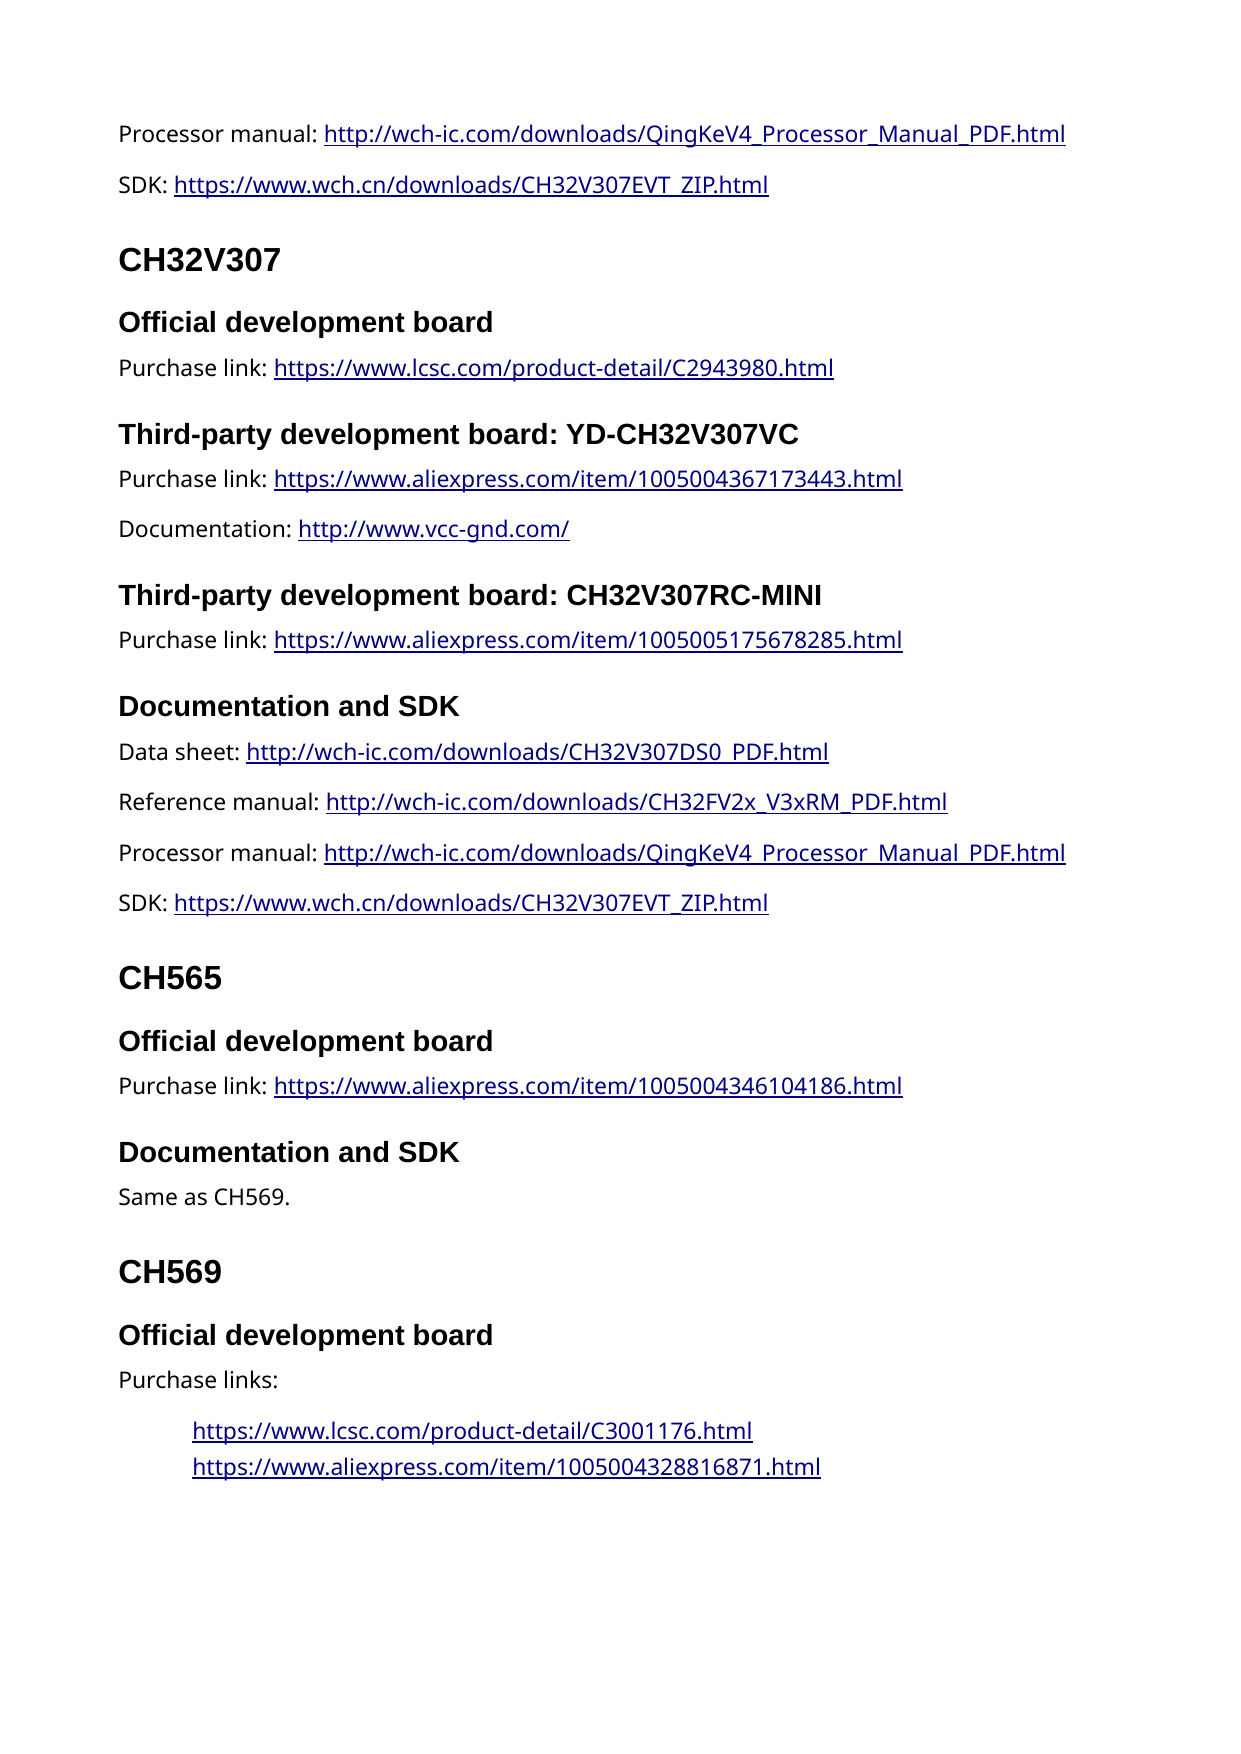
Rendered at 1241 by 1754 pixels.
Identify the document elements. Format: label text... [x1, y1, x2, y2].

subtitle Third-party development board: CH32V307RC-MINI [118, 578, 1122, 612]
text Purchase link: https://www.aliexpress.com/item/1005005175678285.html [118, 624, 1122, 656]
subtitle Documentation and SDK [118, 689, 1122, 723]
text Processor manual: http://wch-ic.com/downloads/QingKeV4_Processor_Manual_PDF.html [118, 118, 1122, 149]
text SDK: https://www.wch.cn/downloads/CH32V307EVT_ZIP.html [118, 169, 1122, 200]
text Reference manual: http://wch-ic.com/downloads/CH32FV2x_V3xRM_PDF.html [118, 786, 1122, 817]
subtitle Official development board [118, 1024, 1122, 1057]
subtitle Documentation and SDK [118, 1135, 1122, 1169]
subtitle Official development board [118, 1318, 1122, 1352]
text Data sheet: http://wch-ic.com/downloads/CH32V307DS0_PDF.html [118, 736, 1122, 767]
text https://www.aliexpress.com/item/1005004328816871.html [192, 1451, 1122, 1482]
subtitle Official development board [118, 306, 1122, 339]
text SDK: https://www.wch.cn/downloads/CH32V307EVT_ZIP.html [118, 887, 1122, 918]
subtitle CH32V307 [118, 240, 1122, 278]
text Purchase link: https://www.aliexpress.com/item/1005004346104186.html [118, 1070, 1122, 1101]
text Purchase link: https://www.aliexpress.com/item/1005004367173443.html [118, 463, 1122, 494]
text Same as CH569. [118, 1181, 1122, 1212]
text Purchase link: https://www.lcsc.com/product-detail/C2943980.html [118, 352, 1122, 383]
subtitle CH565 [118, 958, 1122, 997]
text Documentation: http://www.vcc-gnd.com/ [118, 513, 1122, 544]
text https://www.lcsc.com/product-detail/C3001176.html [192, 1414, 1122, 1446]
subtitle CH569 [118, 1252, 1122, 1291]
text Purchase links: [118, 1364, 1122, 1395]
subtitle Third-party development board: YD-CH32V307VC [118, 417, 1122, 450]
text Processor manual: http://wch-ic.com/downloads/QingKeV4_Processor_Manual_PDF.html [118, 837, 1122, 868]
